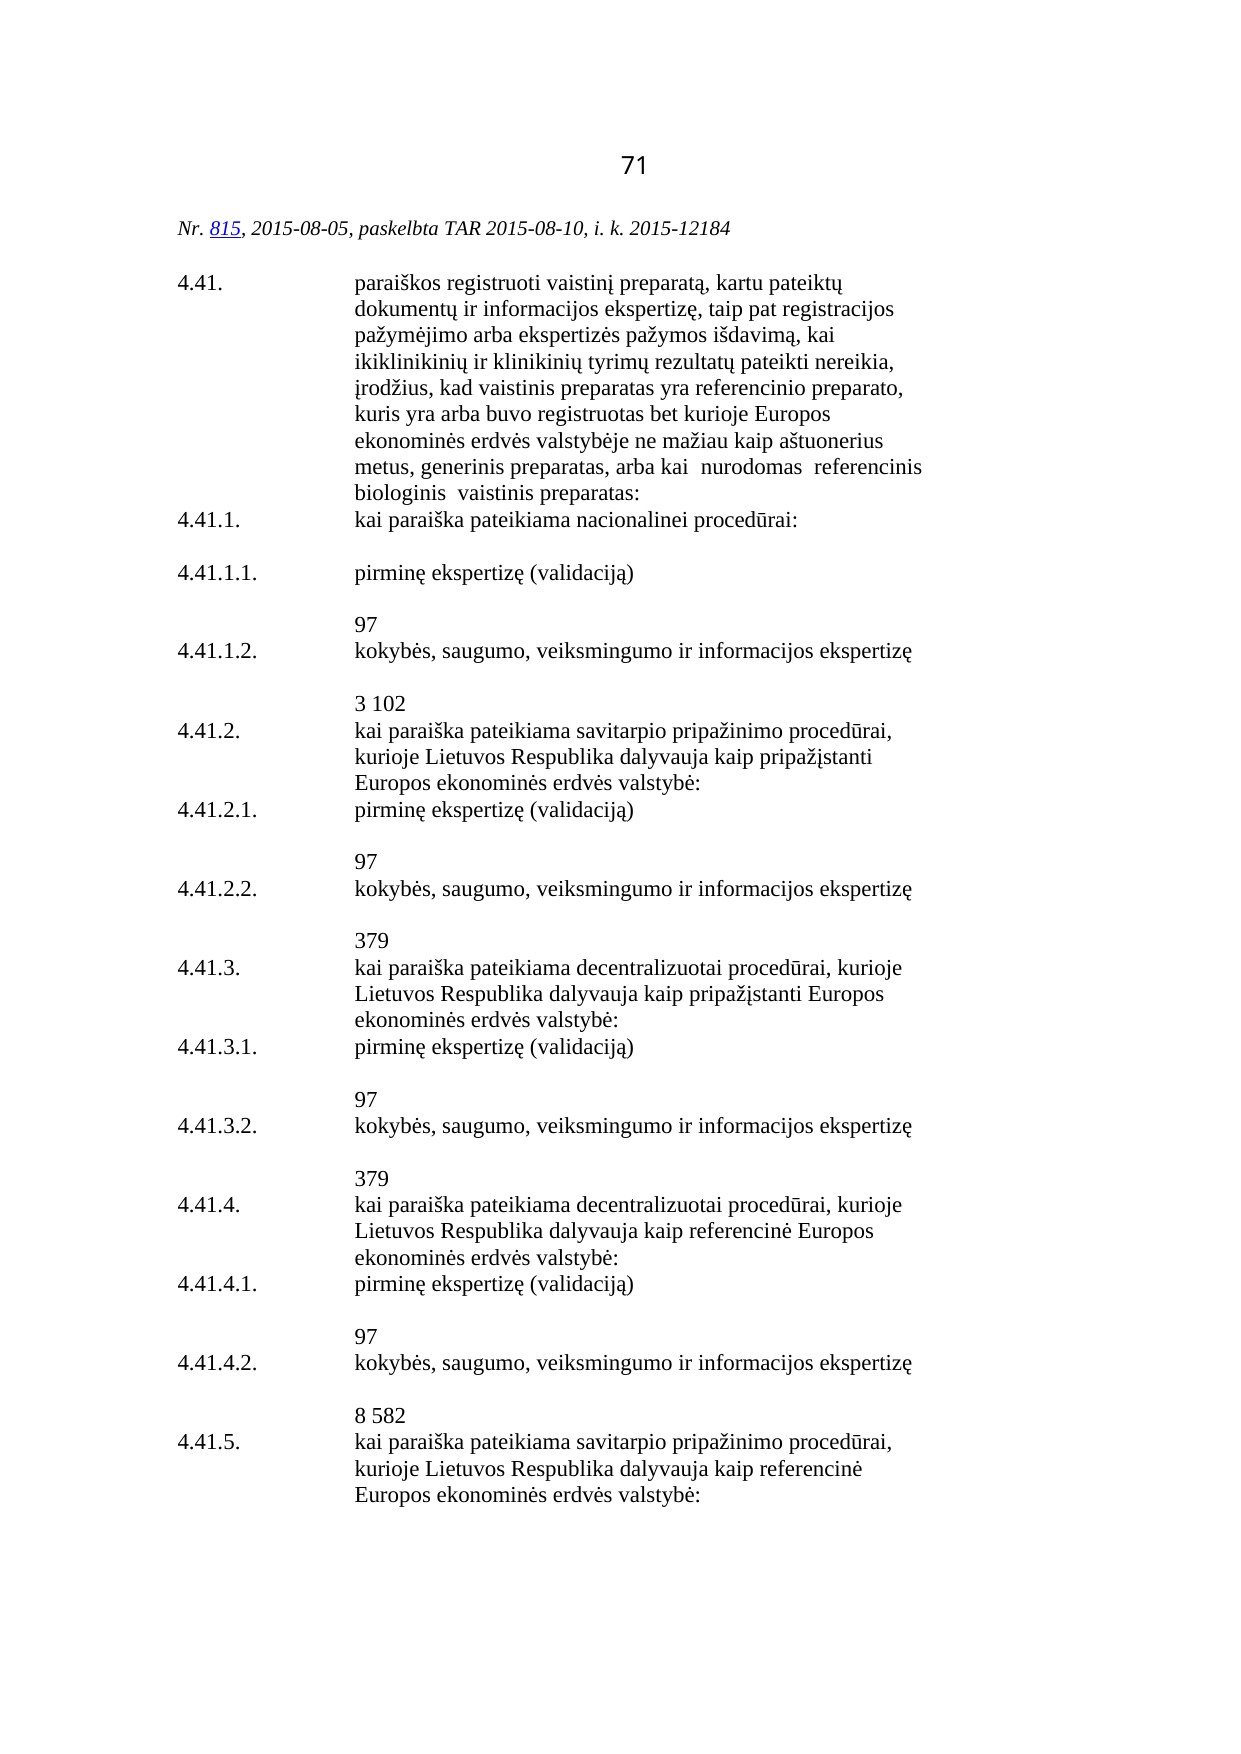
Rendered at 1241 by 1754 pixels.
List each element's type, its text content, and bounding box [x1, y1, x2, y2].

text Lietuvos Respublika dalyvauja kaip pripažįstanti Europos [354, 980, 945, 1007]
text dokumentų ir informacijos ekspertizę, taip pat registracijos [354, 295, 945, 321]
text Lietuvos Respublika dalyvauja kaip referencinė Europos [354, 1217, 945, 1244]
text 4.41.4.2. kokybės, saugumo, veiksmingumo ir informacijos ekspertizę 8 582 [177, 1349, 945, 1428]
text Europos ekonominės erdvės valstybė: [354, 769, 945, 796]
text 4.41.3. kai paraiška pateikiama decentralizuotai procedūrai, kurioje [177, 954, 945, 980]
text ikiklinikinių ir klinikinių tyrimų rezultatų pateikti nereikia, [354, 348, 945, 374]
text 4.41.2.1. pirminę ekspertizę (validaciją) 97 [177, 796, 945, 875]
text 4.41.4. kai paraiška pateikiama decentralizuotai procedūrai, kurioje [177, 1191, 945, 1217]
text 4.41.3.1. pirminę ekspertizę (validaciją) 97 [177, 1033, 945, 1112]
text 4.41.2. kai paraiška pateikiama savitarpio pripažinimo procedūrai, [177, 717, 945, 743]
text kurioje Lietuvos Respublika dalyvauja kaip pripažįstanti [354, 743, 945, 769]
text 4.41.5. kai paraiška pateikiama savitarpio pripažinimo procedūrai, [177, 1428, 945, 1454]
text Europos ekonominės erdvės valstybė: [354, 1481, 945, 1507]
text ekonominės erdvės valstybė: [354, 1007, 945, 1033]
text Nr. 815, 2015-08-05, paskelbta TAR 2015-08-10, i. k. 2015-12184 [177, 216, 1093, 240]
text ekonominės erdvės valstybė: [354, 1244, 945, 1270]
text pažymėjimo arba ekspertizės pažymos išdavimą, kai [354, 321, 945, 348]
text 4.41.4.1. pirminę ekspertizę (validaciją) 97 [177, 1270, 945, 1349]
text 4.41. paraiškos registruoti vaistinį preparatą, kartu pateiktų [177, 269, 945, 295]
text įrodžius, kad vaistinis preparatas yra referencinio preparato, [354, 374, 945, 400]
text 4.41.1. kai paraiška pateikiama nacionalinei procedūrai: [177, 506, 945, 558]
text metus, generinis preparatas, arba kai nurodomas referencinis [354, 453, 945, 479]
text 4.41.3.2. kokybės, saugumo, veiksmingumo ir informacijos ekspertizę 379 [177, 1112, 945, 1191]
text 4.41.2.2. kokybės, saugumo, veiksmingumo ir informacijos ekspertizę 379 [177, 875, 945, 954]
text 4.41.1.1. pirminę ekspertizę (validaciją) 97 [177, 558, 945, 638]
text 4.41.1.2. kokybės, saugumo, veiksmingumo ir informacijos ekspertizę 3 102 [177, 638, 945, 717]
text biologinis vaistinis preparatas: [354, 479, 945, 506]
text kurioje Lietuvos Respublika dalyvauja kaip referencinė [354, 1454, 945, 1481]
text kuris yra arba buvo registruotas bet kurioje Europos [354, 400, 945, 427]
text ekonominės erdvės valstybėje ne mažiau kaip aštuonerius [354, 427, 945, 453]
